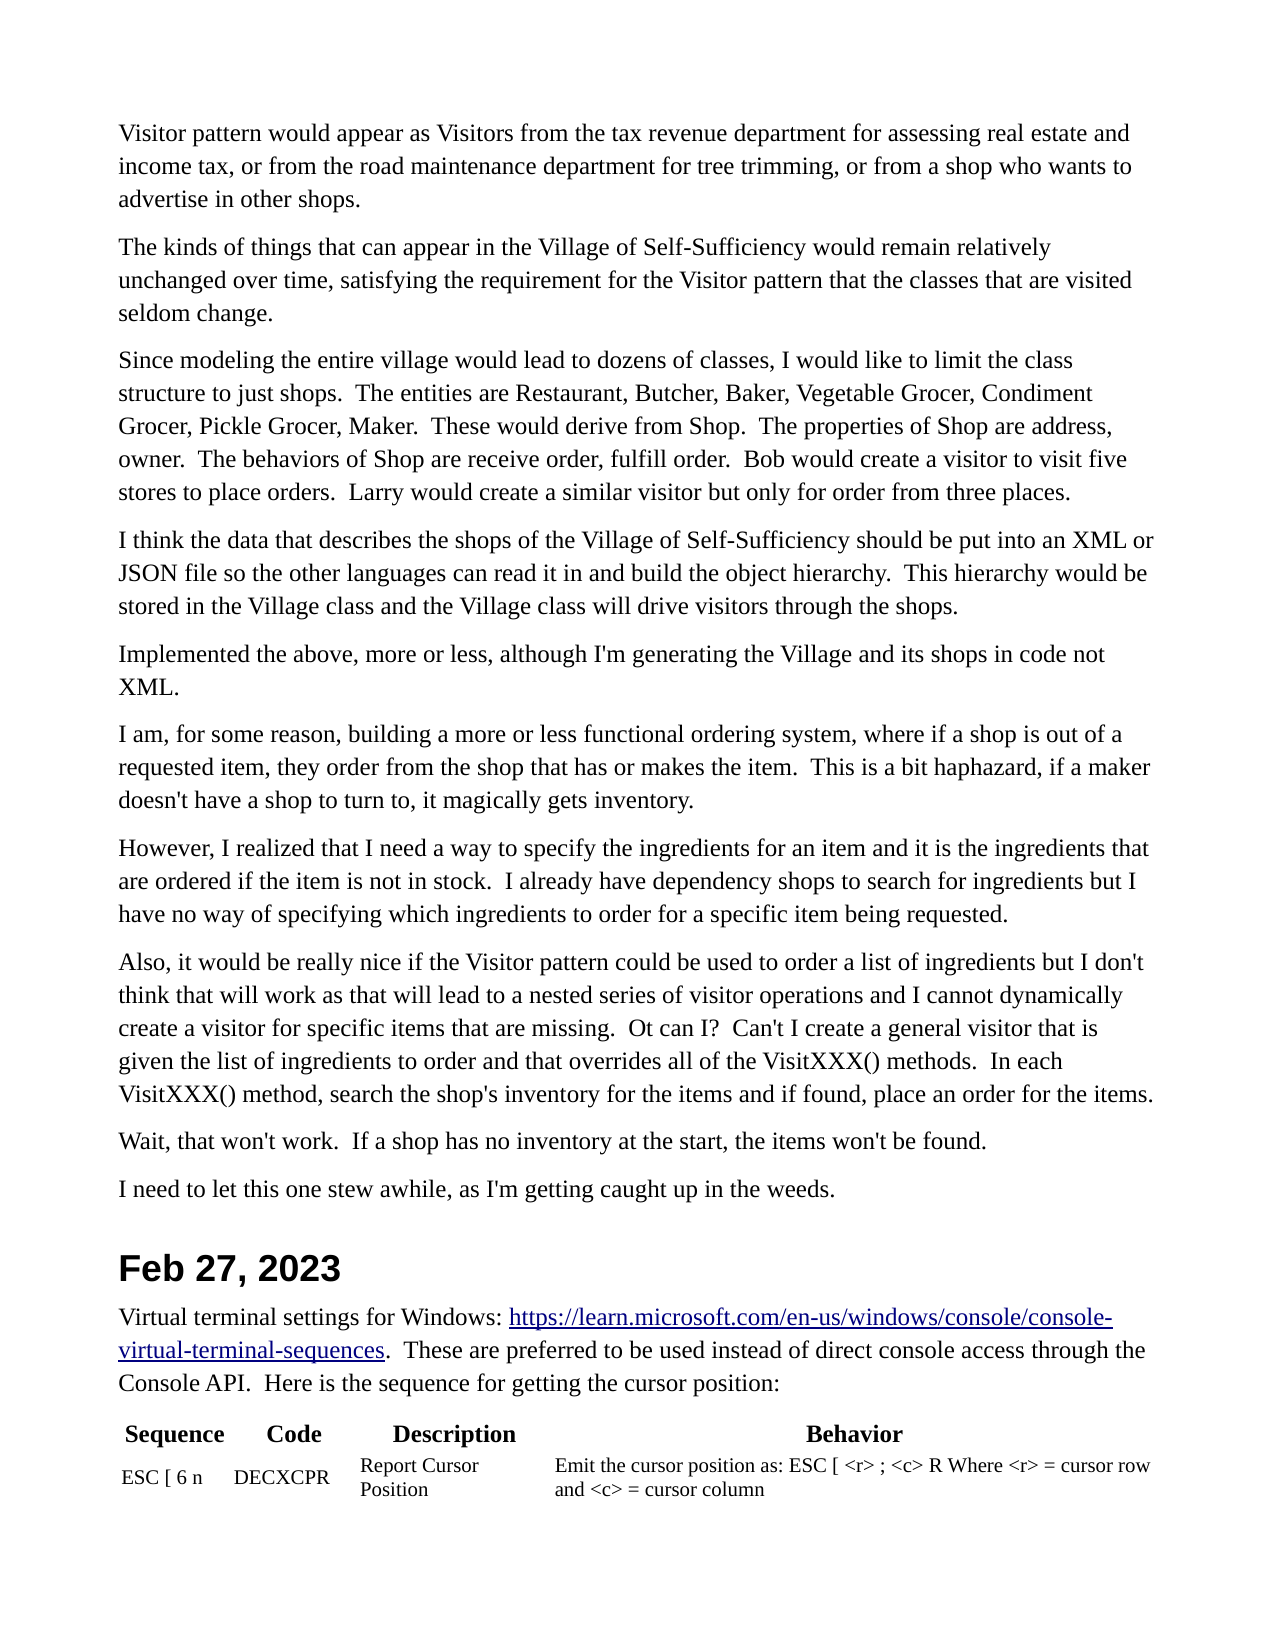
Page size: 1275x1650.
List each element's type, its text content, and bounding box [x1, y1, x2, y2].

text Also, it would be really nice if the Visitor pattern could be used to order a list of ingredients but I don't think that will work as that will lead to a nested series of visitor operations and I cannot dynamically create a visitor for specific items that are missing. Ot can I? Can't I create a general visitor that is given the list of ingredients to order and that overrides all of the VisitXXX() methods. In each VisitXXX() method, search the shop's inventory for the items and if found, place an order for the items. [118, 947, 1157, 1107]
table_cell DECXCPR [231, 1450, 357, 1504]
text Implemented the above, more or less, although I'm generating the Village and its shops in code not XML. [118, 639, 1157, 701]
text Since modeling the entire village would lead to dozens of classes, I would like to limit the class structure to just shops. The entities are Restaurant, Butcher, Baker, Vegetable Grocer, Condiment Grocer, Pickle Grocer, Maker. These would derive from Shop. The properties of Shop are address, owner. The behaviors of Shop are receive order, fulfill order. Bob would create a visitor to visit five stores to place orders. Larry would create a similar visitor but only for order from three places. [118, 345, 1157, 506]
subtitle Feb 27, 2023 [118, 1247, 1157, 1290]
text Virtual terminal settings for Windows: https://learn.microsoft.com/en-us/windows/console/console-virtual-terminal-sequences. These are preferred to be used instead of direct console access through the Console API. Here is the sequence for getting the cursor position: [118, 1302, 1157, 1397]
table_cell Emit the cursor position as: ESC [ <r> ; <c> R Where <r> = cursor row and <c> = cursor column [552, 1450, 1157, 1504]
text Visitor pattern would appear as Visitors from the tax revenue department for assessing real estate and income tax, or from the road maintenance department for tree trimming, or from a shop who wants to advertise in other shops. [118, 118, 1157, 213]
table_header Behavior [552, 1416, 1157, 1450]
table_header Code [231, 1416, 357, 1450]
text The kinds of things that can appear in the Village of Self-Sufficiency would remain relatively unchanged over time, satisfying the requirement for the Visitor pattern that the classes that are visited seldom change. [118, 232, 1157, 327]
text I need to let this one stew awhile, as I'm getting caught up in the weeds. [118, 1174, 1157, 1203]
text I am, for some reason, building a more or less functional ordering system, where if a shop is out of a requested item, they order from the shop that has or makes the item. This is a bit haphazard, if a maker doesn't have a shop to turn to, it magically gets inventory. [118, 719, 1157, 814]
text However, I realized that I need a way to specify the ingredients for an item and it is the ingredients that are ordered if the item is not in stock. I already have dependency shops to search for ingredients but I have no way of specifying which ingredients to order for a specific item being requested. [118, 833, 1157, 928]
table_header Sequence [118, 1416, 231, 1450]
table_cell Report Cursor Position [357, 1450, 552, 1504]
text I think the data that describes the shops of the Village of Self-Sufficiency should be put into an XML or JSON file so the other languages can read it in and build the object hierarchy. This hierarchy would be stored in the Village class and the Village class will drive visitors through the shops. [118, 525, 1157, 620]
text Wait, that won't work. If a shop has no inventory at the start, the items won't be found. [118, 1126, 1157, 1155]
table_cell ESC [ 6 n [118, 1450, 231, 1504]
table_header Description [357, 1416, 552, 1450]
